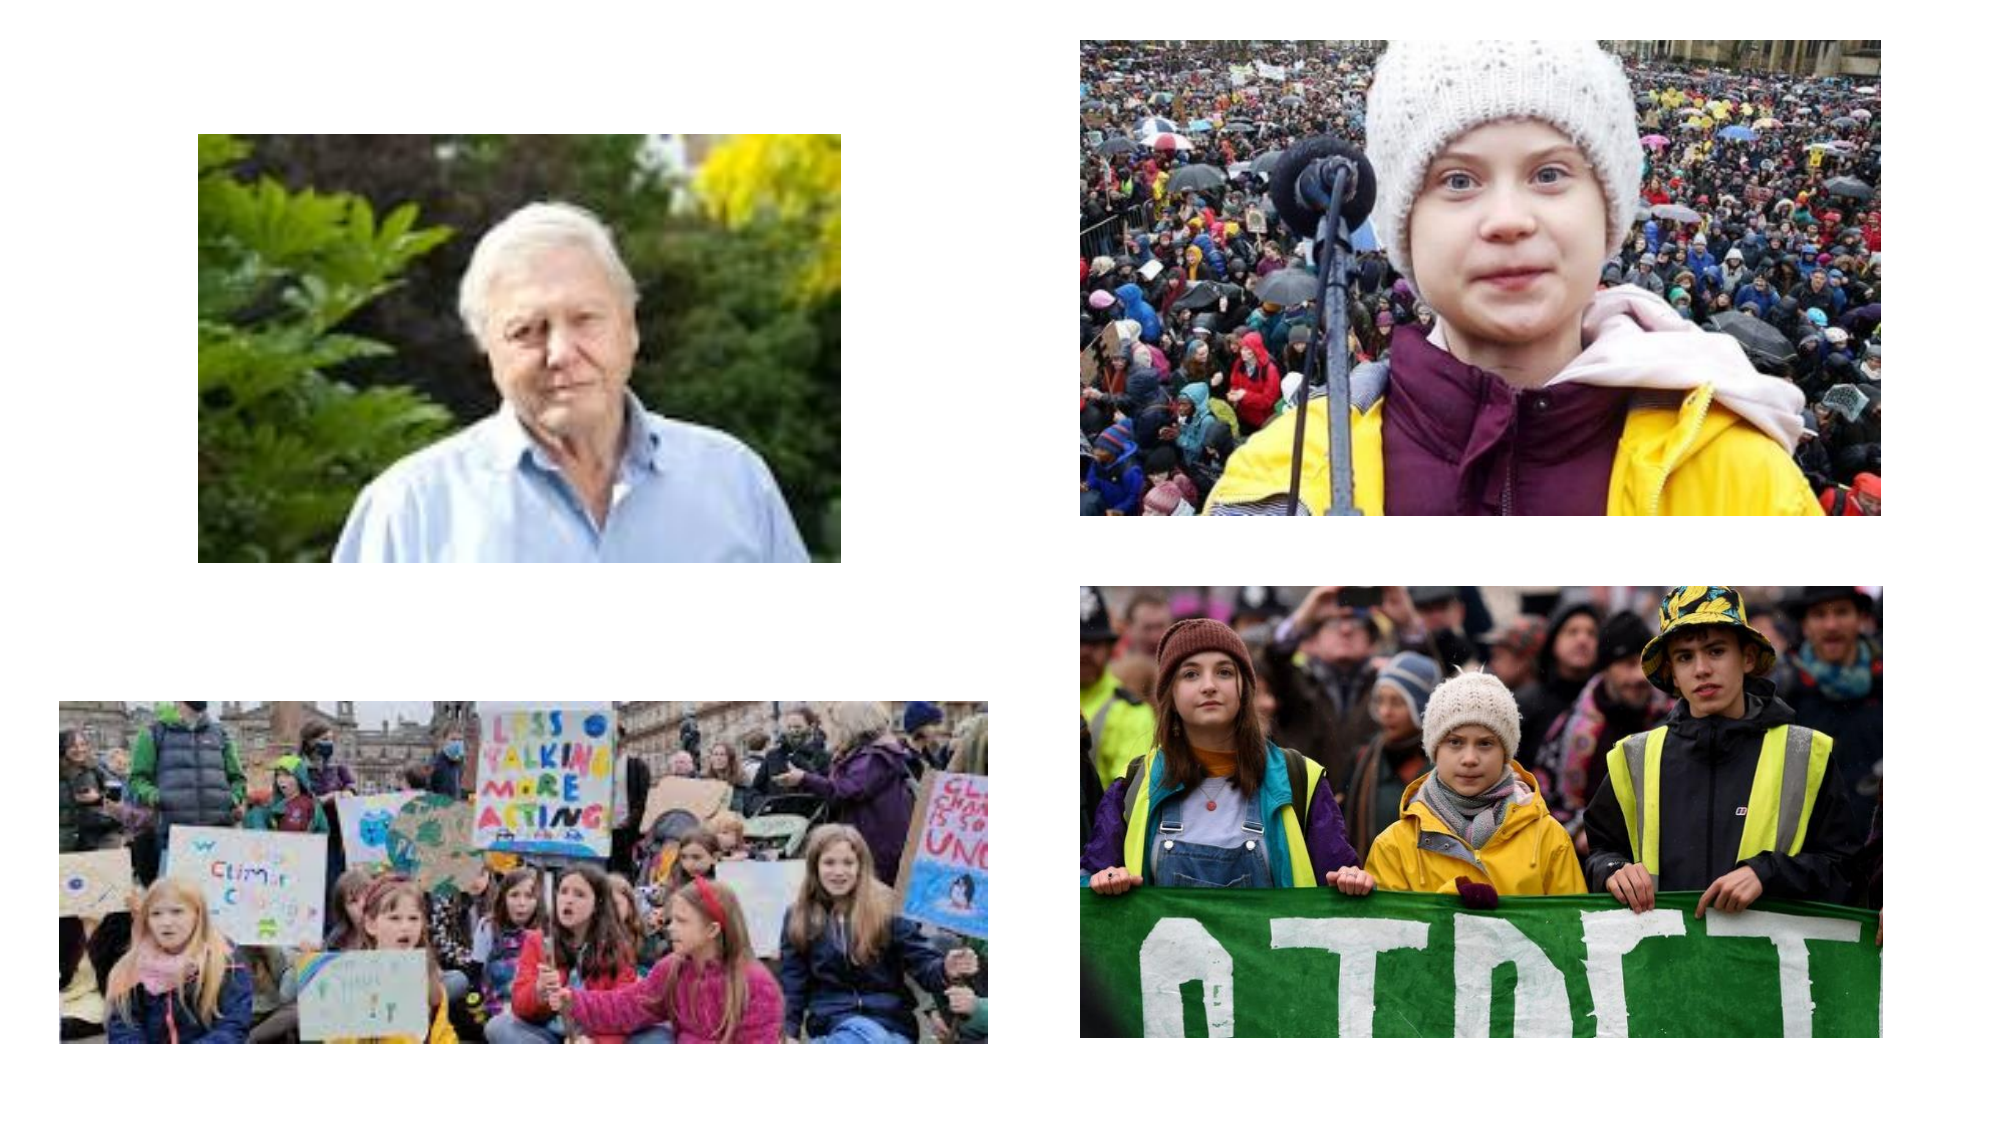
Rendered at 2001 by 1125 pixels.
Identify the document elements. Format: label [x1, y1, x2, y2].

picture [1080, 40, 1881, 516]
picture [59, 701, 988, 1044]
picture [198, 134, 841, 563]
picture [1080, 586, 1883, 1038]
